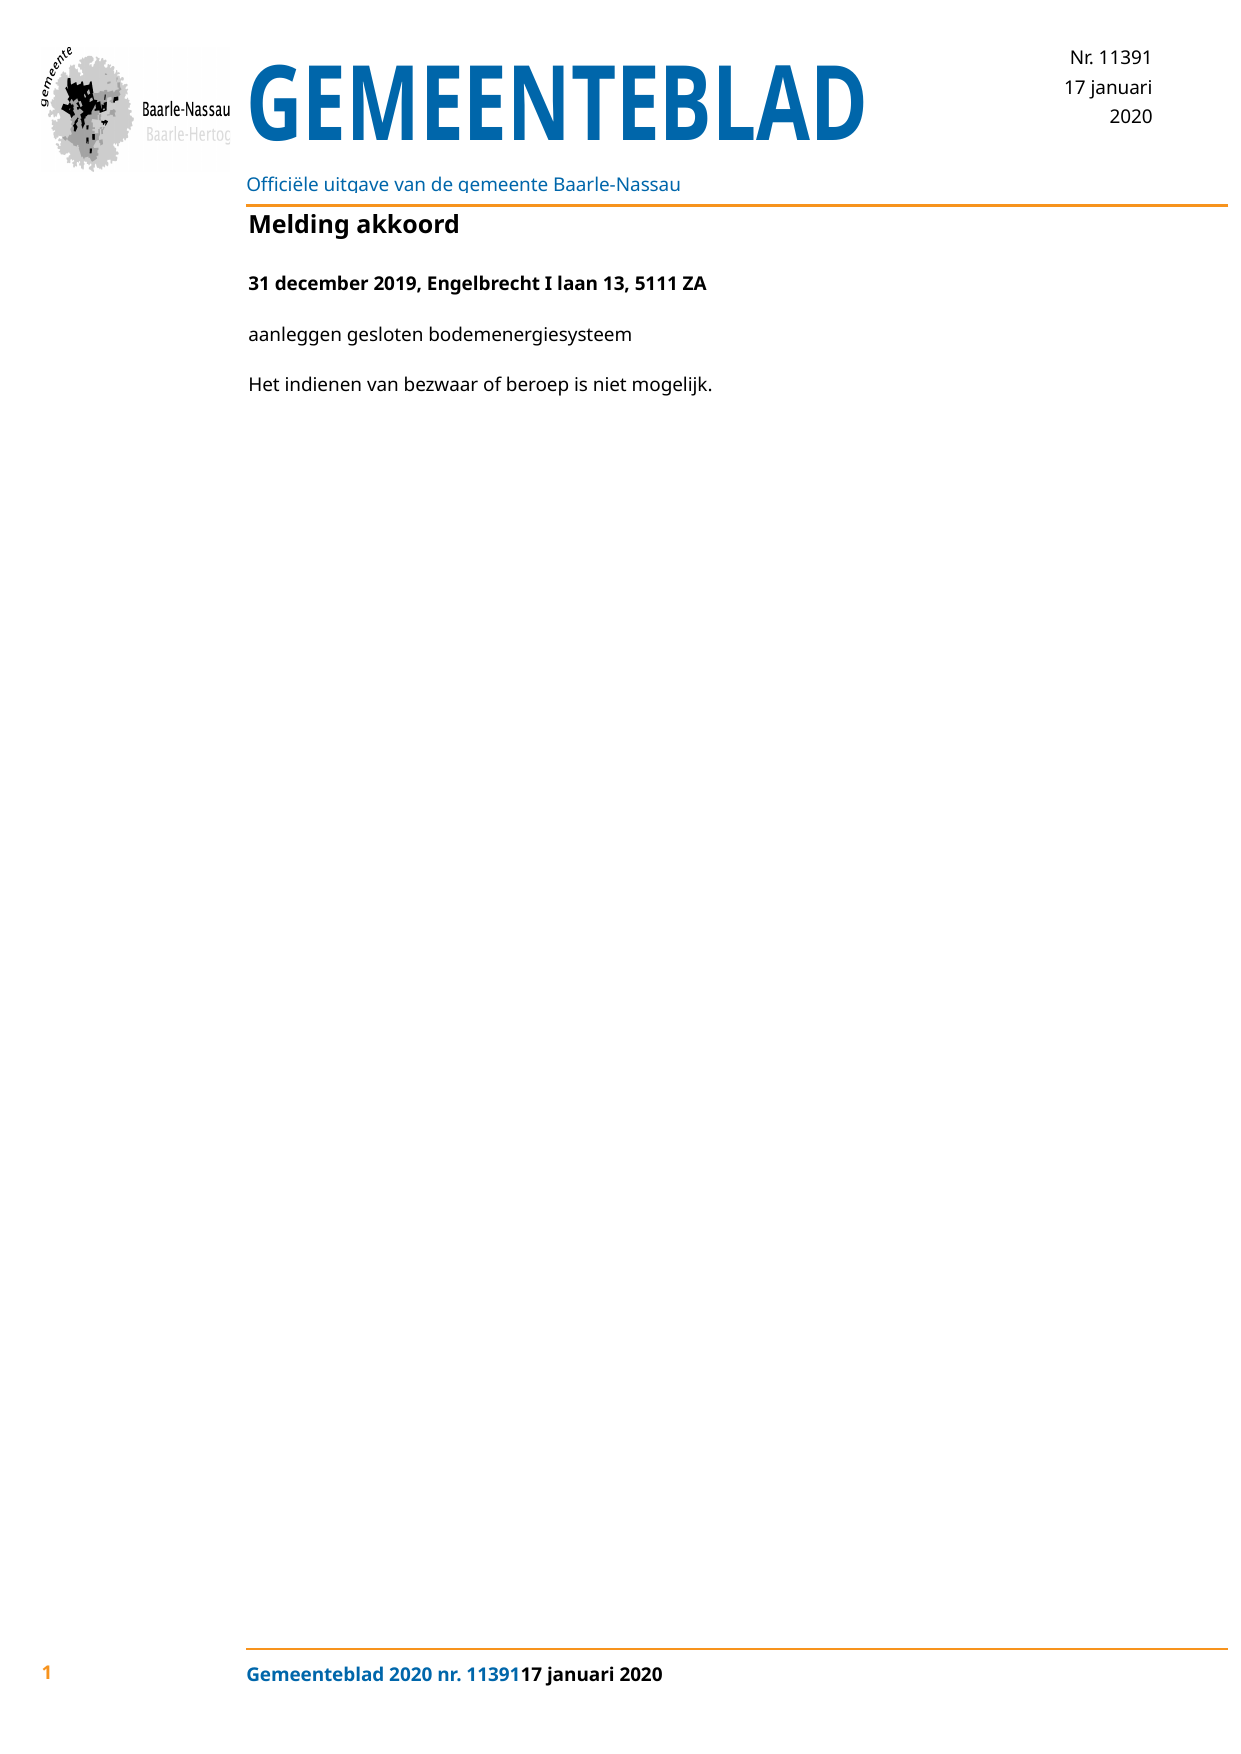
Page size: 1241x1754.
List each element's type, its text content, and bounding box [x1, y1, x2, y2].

picture [41, 47, 231, 172]
text Het indienen van bezwaar of beroep is niet mogelijk. [248, 371, 1152, 397]
text aanleggen gesloten bodemenergiesysteem [248, 321, 1152, 346]
text 31 december 2019, Engelbrecht I laan 13, 5111 ZA [248, 270, 1152, 296]
text Melding akkoord [248, 207, 1152, 241]
